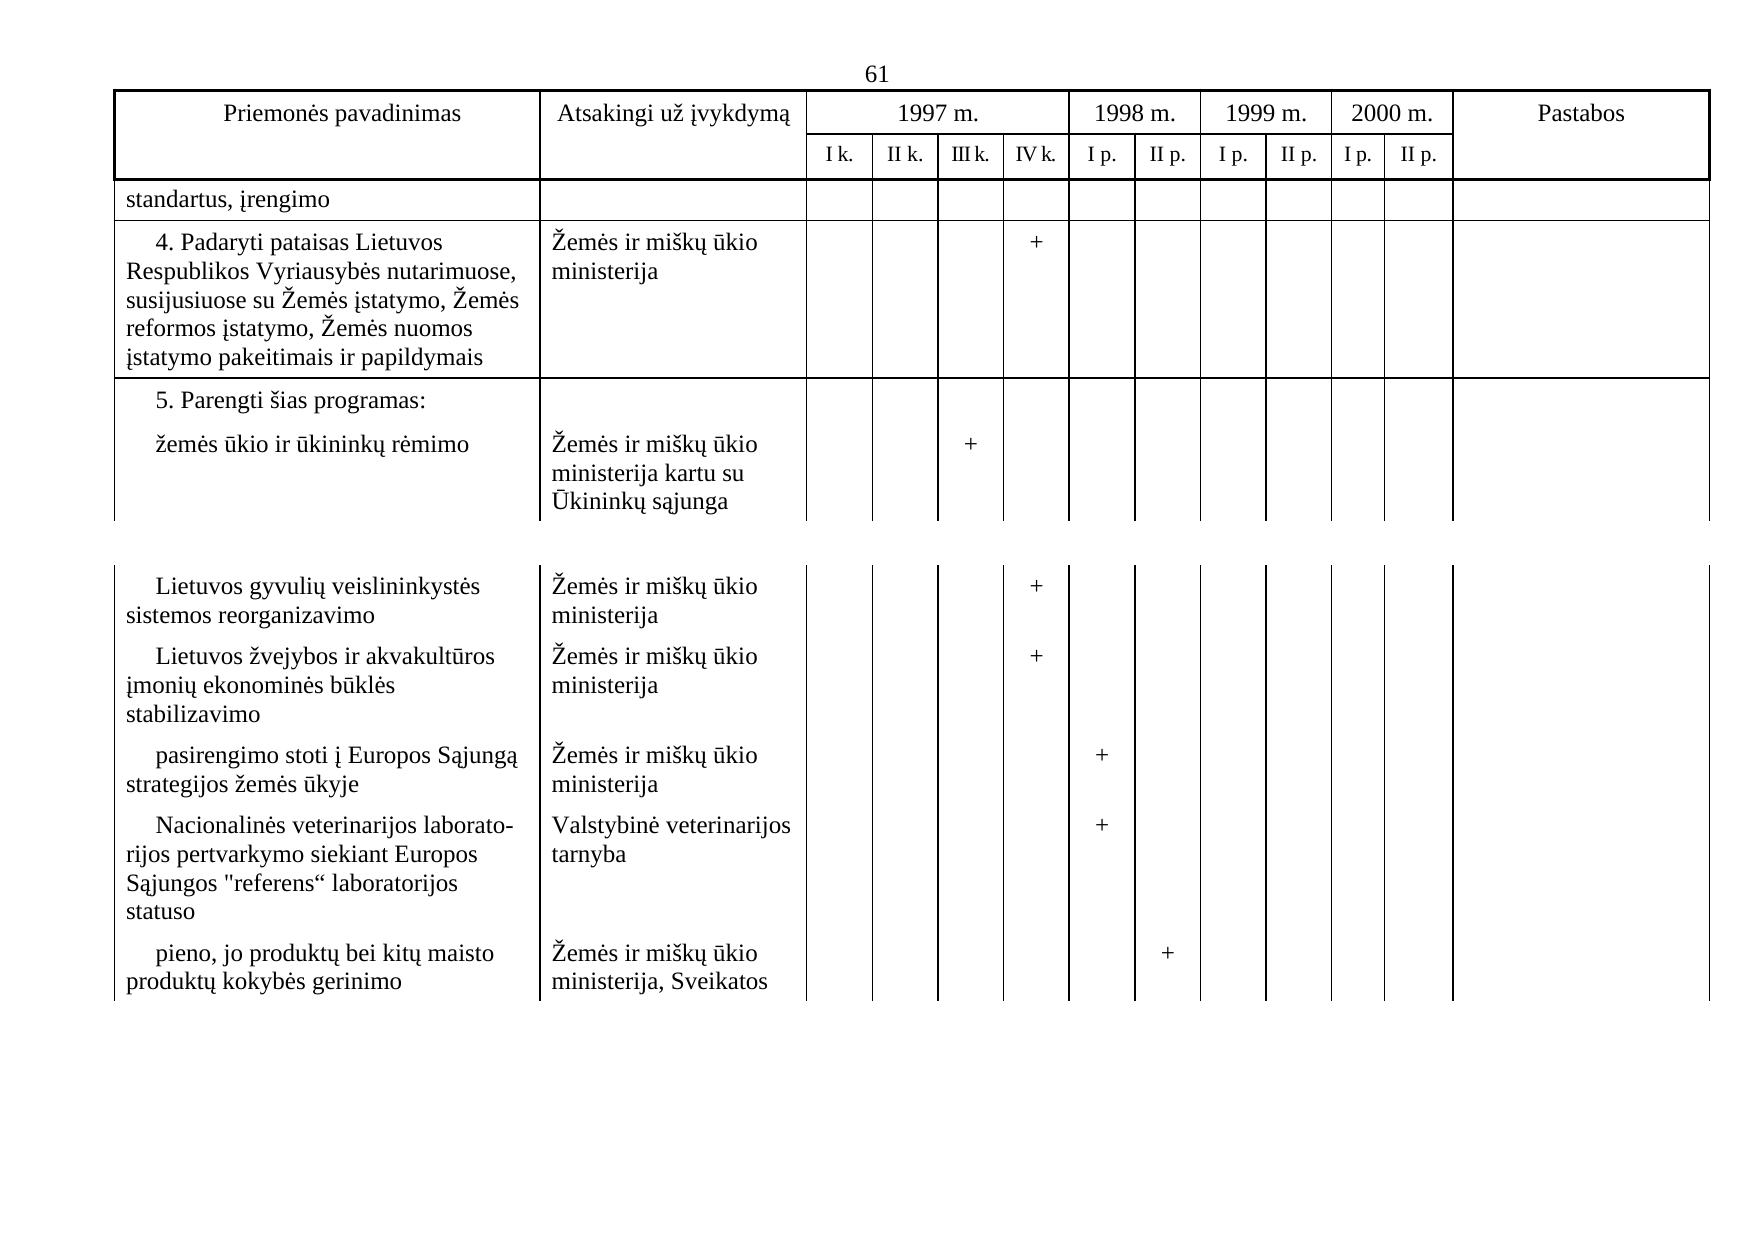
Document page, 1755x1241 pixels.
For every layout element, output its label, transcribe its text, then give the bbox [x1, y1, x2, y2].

table_cell [1267, 181, 1331, 219]
table_cell [1332, 221, 1384, 377]
table_cell [873, 734, 937, 804]
table_cell Valstybinė veterinarijos tarnyba [541, 804, 806, 931]
table_cell IV k. [1004, 135, 1068, 178]
table_cell Žemės ir miškų ūkio ministerija, Sveikatos [541, 931, 806, 1001]
table_cell [1332, 565, 1384, 635]
table_cell [939, 734, 1003, 804]
table_cell + [939, 423, 1003, 521]
table_cell žemės ūkio ir ūkininkų rėmimo [115, 423, 539, 521]
table_cell [807, 734, 872, 804]
table_cell [939, 221, 1003, 377]
table_cell [1454, 734, 1709, 804]
table_cell [1332, 804, 1384, 931]
table_cell [1201, 221, 1265, 377]
table_cell Žemės ir miškų ūkio ministerija kartu su Ūkininkų sąjunga [541, 423, 806, 521]
table_cell [1454, 804, 1709, 931]
table_cell II p. [1267, 135, 1331, 178]
table_cell [873, 635, 937, 734]
table_cell Žemės ir miškų ūkio ministerija [541, 565, 806, 635]
table_cell [1070, 565, 1134, 635]
table_cell I p. [1332, 135, 1384, 178]
table_cell [807, 521, 872, 565]
table_cell [1004, 804, 1068, 931]
table_cell [1332, 635, 1384, 734]
table_cell [1385, 379, 1452, 423]
table_cell [872, 521, 938, 565]
table_cell II p. [1385, 135, 1452, 178]
table_cell [807, 565, 872, 635]
table_cell [938, 521, 1003, 565]
table_cell [1136, 635, 1200, 734]
table_cell [1070, 635, 1134, 734]
table_cell [1201, 931, 1265, 1001]
table_cell [1201, 565, 1265, 635]
table_cell [1136, 221, 1200, 377]
table_cell [1201, 804, 1265, 931]
table_cell [873, 181, 937, 219]
table_cell [1267, 635, 1331, 734]
table_cell II k. [873, 135, 937, 178]
table_cell [807, 379, 872, 423]
table_cell [1136, 804, 1200, 931]
table_cell [1070, 931, 1134, 1001]
table_header Priemonės pavadinimas [116, 92, 539, 133]
table_cell [1332, 734, 1384, 804]
table_cell [1136, 379, 1200, 423]
table_cell [1004, 734, 1068, 804]
table_cell + [1004, 221, 1068, 377]
table_cell [1004, 181, 1068, 219]
table_cell [1267, 379, 1331, 423]
table_cell [939, 565, 1003, 635]
table_cell [1200, 521, 1266, 565]
table_cell [541, 181, 806, 219]
table_cell 4. Padaryti pataisas Lietuvos Respublikos Vyriausybės nutarimuose, susijusiuose su Žemės įstatymo, Žemės reformos įstatymo, Žemės nuomos įstatymo pakeitimais ir papildymais [115, 221, 539, 377]
table_cell pieno, jo produktų bei kitų maisto produktų kokybės gerinimo [115, 931, 539, 1001]
table_cell + [1070, 804, 1134, 931]
table_header 2000 m. [1332, 92, 1452, 133]
table_cell [873, 379, 937, 423]
table_cell [1201, 635, 1265, 734]
table_cell [1136, 565, 1200, 635]
table_cell Lietuvos žvejybos ir akvakultūros įmonių ekonominės būklės stabilizavimo [115, 635, 539, 734]
table_cell Žemės ir miškų ūkio ministerija [541, 221, 806, 377]
table_cell [1201, 181, 1265, 219]
table_cell [1385, 635, 1452, 734]
table_cell [540, 521, 807, 565]
table_cell [939, 931, 1003, 1001]
table_cell [873, 565, 937, 635]
table_cell [939, 181, 1003, 219]
table_cell [1332, 379, 1384, 423]
table_cell [1454, 221, 1709, 377]
table_cell [807, 423, 872, 521]
table_cell I p. [1201, 135, 1265, 178]
table_cell [1454, 133, 1708, 178]
table_cell [1070, 379, 1134, 423]
table_cell [1136, 181, 1200, 219]
table_cell [1004, 521, 1069, 565]
table_cell [541, 379, 806, 423]
table_cell [807, 181, 872, 219]
table_cell [939, 635, 1003, 734]
table_cell + [1004, 635, 1068, 734]
table_cell [1385, 521, 1453, 565]
table_cell [1332, 181, 1384, 219]
table_cell [1004, 379, 1068, 423]
table_cell [1004, 423, 1068, 521]
table_cell [115, 521, 540, 565]
table_cell [873, 221, 937, 377]
table_cell I p. [1070, 135, 1134, 178]
table_cell + [1070, 734, 1134, 804]
table_cell [541, 133, 806, 178]
table_cell [1385, 804, 1452, 931]
table_cell [1332, 931, 1384, 1001]
table_header 1997 m. [807, 92, 1068, 133]
table_cell [1201, 734, 1265, 804]
table_cell [873, 931, 937, 1001]
table_cell III k. [939, 135, 1003, 178]
table_cell Nacionalinės veterinarijos laborato-rijos pertvarkymo siekiant Europos Sąjungos "referens“ laboratorijos statuso [115, 804, 539, 931]
table_cell Žemės ir miškų ūkio ministerija [541, 734, 806, 804]
table_cell [1385, 221, 1452, 377]
table_cell [1267, 734, 1331, 804]
table_cell [1267, 221, 1331, 377]
table_cell [1267, 565, 1331, 635]
table_cell [1385, 565, 1452, 635]
table_cell [116, 133, 539, 178]
table_cell Žemės ir miškų ūkio ministerija [541, 635, 806, 734]
table_cell [1004, 931, 1068, 1001]
table_cell [1267, 423, 1331, 521]
table_cell [873, 804, 937, 931]
table_cell [1070, 221, 1134, 377]
table_cell [1201, 379, 1265, 423]
table_cell [1454, 379, 1709, 423]
table_cell + [1004, 565, 1068, 635]
table_cell II p. [1136, 135, 1200, 178]
table_cell pasirengimo stoti į Europos Sąjungą strategijos žemės ūkyje [115, 734, 539, 804]
table_cell [939, 804, 1003, 931]
table_cell [1267, 804, 1331, 931]
table_cell [807, 804, 872, 931]
table_cell [1453, 521, 1709, 565]
table_cell [1267, 931, 1331, 1001]
table_cell [1070, 423, 1134, 521]
table_cell [873, 423, 937, 521]
table_cell [807, 635, 872, 734]
table_cell [1266, 521, 1332, 565]
table_cell [807, 931, 872, 1001]
table_cell [1385, 734, 1452, 804]
table_header Atsakingi už įvykdymą [541, 92, 806, 133]
table_cell [1454, 181, 1709, 219]
table_cell [807, 221, 872, 377]
table_cell [1454, 931, 1709, 1001]
table_header Pastabos [1454, 92, 1708, 133]
table_cell 5. Parengti šias programas: [115, 379, 539, 423]
table_cell [1135, 521, 1200, 565]
table_cell [1454, 565, 1709, 635]
table_cell [939, 379, 1003, 423]
table_cell [1385, 423, 1452, 521]
table_cell + [1136, 931, 1200, 1001]
table_cell [1332, 423, 1384, 521]
table_cell [1454, 635, 1709, 734]
table_cell [1136, 734, 1200, 804]
table_header 1998 m. [1070, 92, 1200, 133]
table_cell I k. [807, 135, 872, 178]
table_header 1999 m. [1201, 92, 1331, 133]
table_cell Lietuvos gyvulių veislininkystės sistemos reorganizavimo [115, 565, 539, 635]
table_cell [1385, 931, 1452, 1001]
table_cell [1136, 423, 1200, 521]
table_cell [1201, 423, 1265, 521]
table_cell [1069, 521, 1135, 565]
table_cell [1454, 423, 1709, 521]
table_cell standartus, įrengimo [115, 181, 539, 219]
table_cell [1385, 181, 1452, 219]
table_cell [1332, 521, 1384, 565]
table_cell [1070, 181, 1134, 219]
